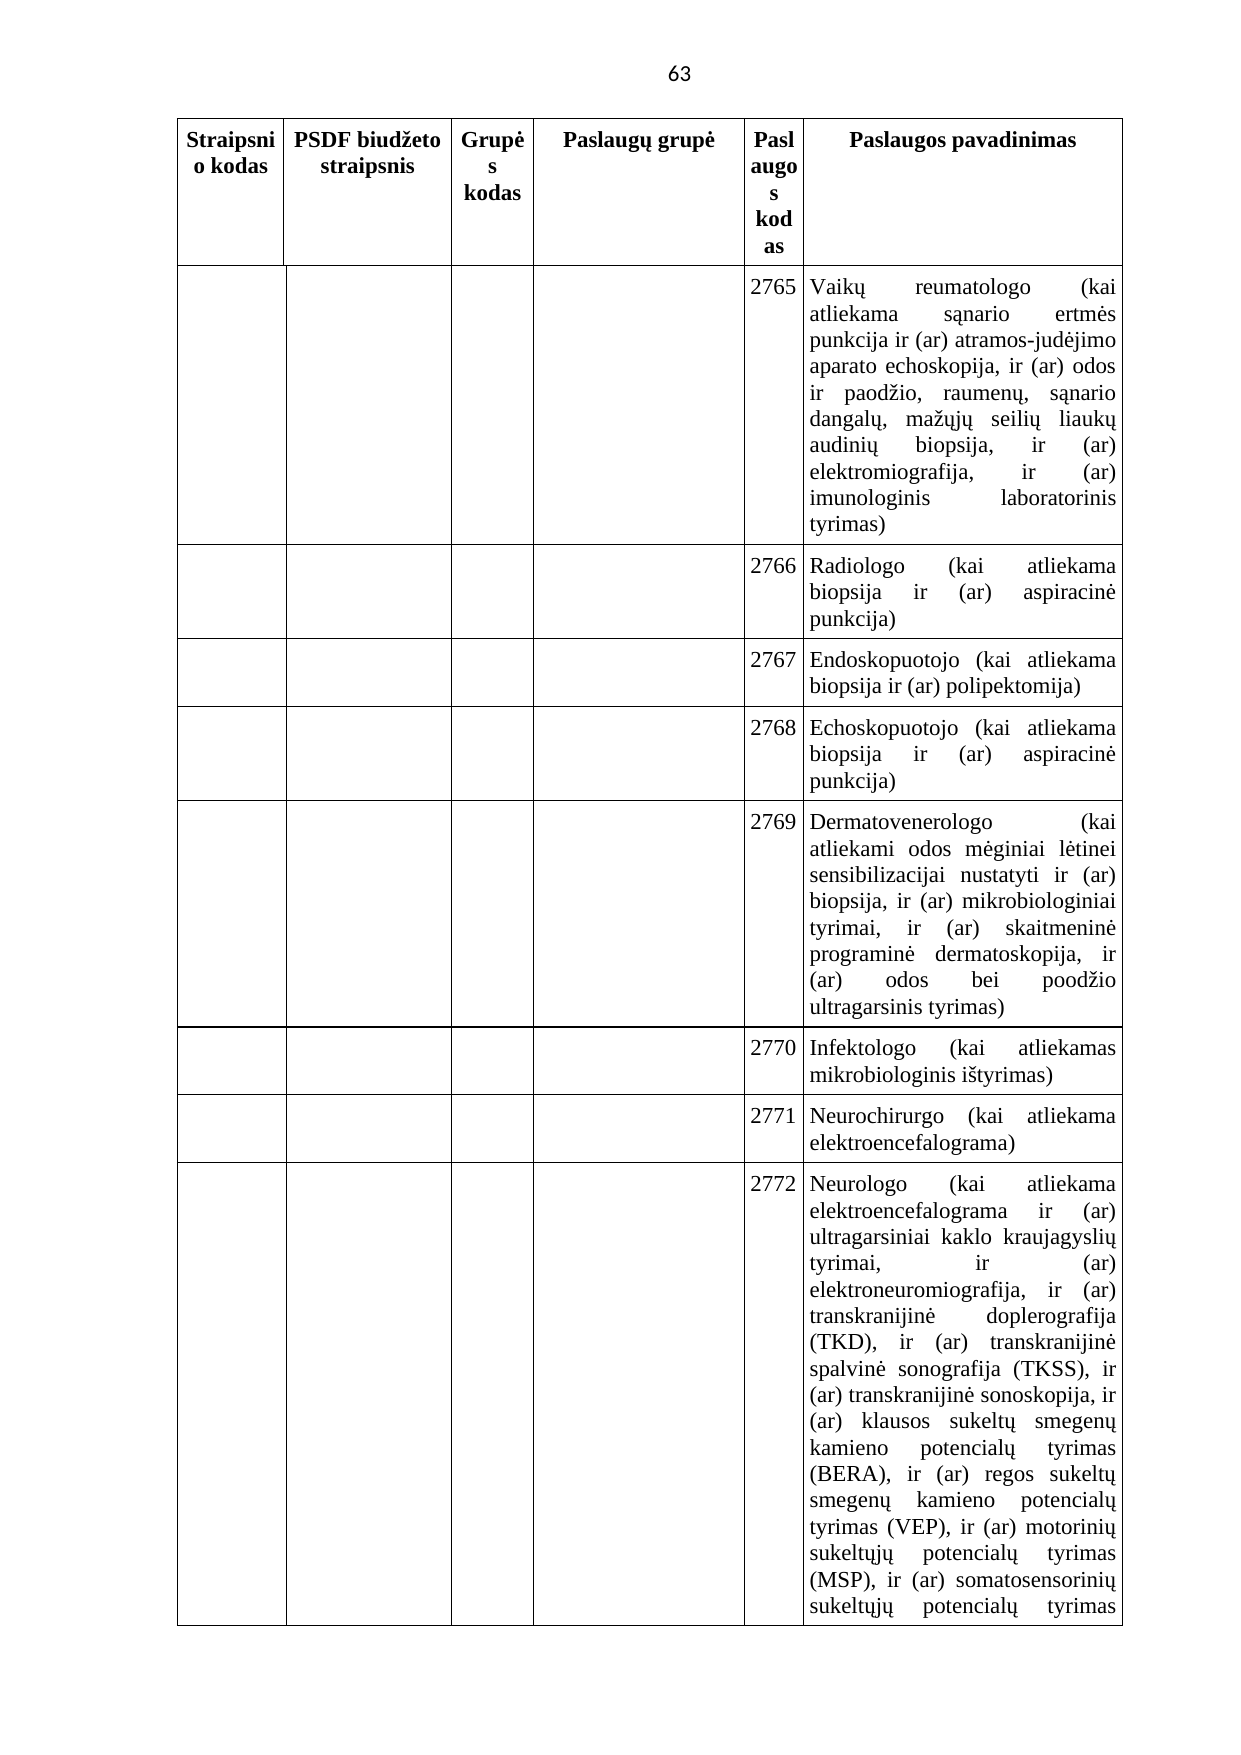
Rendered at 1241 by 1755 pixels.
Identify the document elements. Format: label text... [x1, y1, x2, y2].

table_cell 2766 [745, 545, 803, 638]
table_cell Endoskopuotojo (kai atliekama biopsija ir (ar) polipektomija) [804, 639, 1122, 706]
table_cell [287, 707, 451, 800]
table_cell Radiologo (kai atliekama biopsija ir (ar) aspiracinė punkcija) [804, 545, 1122, 638]
table_cell [534, 639, 744, 706]
table_cell [178, 639, 286, 706]
table_cell Dermatovenerologo (kai atliekami odos mėginiai lėtinei sensibilizacijai nustatyti ir (ar) biopsija, ir (ar) mikrobiologiniai tyrimai, ir (ar) skaitmeninė programinė dermatoskopija, ir (ar) odos bei poodžio ultragarsinis tyrimas) [804, 801, 1122, 1026]
table_cell [178, 707, 286, 800]
table_cell [287, 1095, 451, 1162]
table_cell [178, 1028, 286, 1094]
table_cell [287, 801, 451, 1026]
table_cell 2770 [745, 1028, 803, 1094]
table_cell Infektologo (kai atliekamas mikrobiologinis ištyrimas) [804, 1028, 1122, 1094]
table_cell [178, 1163, 286, 1625]
table_cell 2771 [745, 1095, 803, 1162]
table_cell Neurologo (kai atliekama elektroencefalograma ir (ar) ultragarsiniai kaklo kraujagyslių tyrimai, ir (ar) elektroneuromiografija, ir (ar) transkranijinė doplerografija (TKD), ir (ar) transkranijinė spalvinė sonografija (TKSS), ir (ar) transkranijinė sonoskopija, ir (ar) klausos sukeltų smegenų kamieno potencialų tyrimas (BERA), ir (ar) regos sukeltų smegenų kamieno potencialų tyrimas (VEP), ir (ar) motorinių sukeltųjų potencialų tyrimas (MSP), ir (ar) somatosensorinių sukeltųjų potencialų tyrimas [804, 1163, 1122, 1625]
table_cell [452, 1095, 533, 1162]
table_cell [287, 1028, 451, 1094]
table_cell 2767 [745, 639, 803, 706]
table_cell [534, 1163, 744, 1625]
table_cell 2769 [745, 801, 803, 1026]
table_cell [178, 801, 286, 1026]
table_cell [534, 1095, 744, 1162]
table_cell [178, 545, 286, 638]
table_cell [452, 1163, 533, 1625]
table_cell Neurochirurgo (kai atliekama elektroencefalograma) [804, 1095, 1122, 1162]
table_header Straipsnio kodas [178, 119, 283, 265]
table_cell [534, 266, 744, 544]
table_cell 2772 [745, 1163, 803, 1625]
table_header Grupės kodas [452, 119, 533, 265]
table_cell [452, 707, 533, 800]
table_cell [452, 639, 533, 706]
table_cell [534, 545, 744, 638]
table_cell [452, 545, 533, 638]
table_cell [452, 1028, 533, 1094]
table_cell [178, 266, 286, 544]
table_cell Echoskopuotojo (kai atliekama biopsija ir (ar) aspiracinė punkcija) [804, 707, 1122, 800]
table_cell [534, 801, 744, 1026]
table_header PSDF biudžeto straipsnis [284, 119, 451, 265]
table_cell [287, 266, 451, 544]
table_cell [287, 1163, 451, 1625]
table_header Paslaugos pavadinimas [804, 119, 1122, 265]
table_cell 2765 [745, 266, 803, 544]
table_cell [534, 707, 744, 800]
table_header Paslaugų grupė [534, 119, 744, 265]
table_cell [452, 266, 533, 544]
table_cell [452, 801, 533, 1026]
table_cell [287, 639, 451, 706]
table_cell 2768 [745, 707, 803, 800]
table_header Paslaugos kodas [745, 119, 803, 265]
table_cell Vaikų reumatologo (kai atliekama sąnario ertmės punkcija ir (ar) atramos-judėjimo aparato echoskopija, ir (ar) odos ir paodžio, raumenų, sąnario dangalų, mažųjų seilių liaukų audinių biopsija, ir (ar) elektromiografija, ir (ar) imunologinis laboratorinis tyrimas) [804, 266, 1122, 544]
table_cell [534, 1028, 744, 1094]
table_cell [287, 545, 451, 638]
table_cell [178, 1095, 286, 1162]
